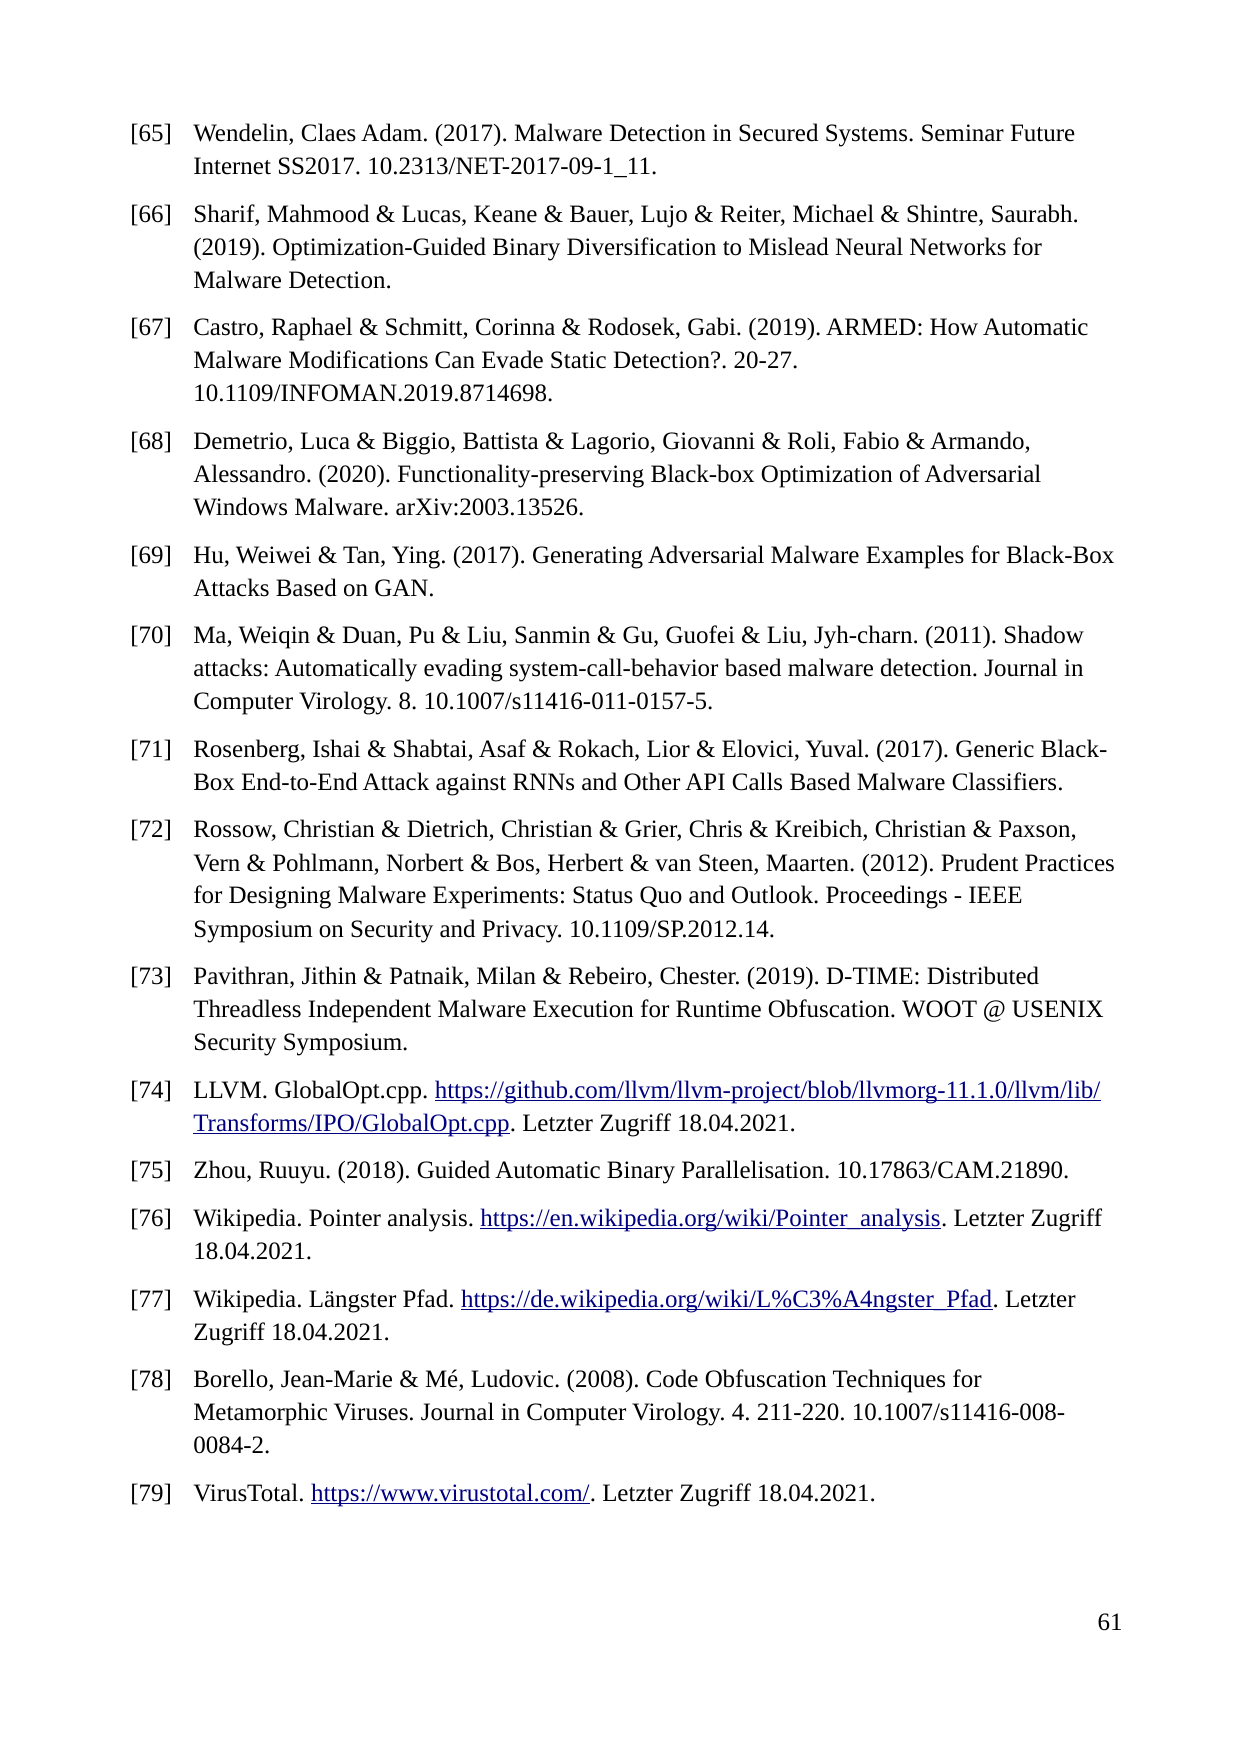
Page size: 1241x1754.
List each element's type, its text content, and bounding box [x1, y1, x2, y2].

list Wikipedia. Längster Pfad. https://de.wikipedia.org/wiki/L%C3%A4ngster_Pfad. Letzter Zugriff 18.04.2021. [130, 1284, 1122, 1346]
list Wendelin, Claes Adam. (2017). Malware Detection in Secured Systems. Seminar Future Internet SS2017. 10.2313/NET-2017-09-1_11. [130, 118, 1122, 180]
list Rosenberg, Ishai & Shabtai, Asaf & Rokach, Lior & Elovici, Yuval. (2017). Generic Black-Box End-to-End Attack against RNNs and Other API Calls Based Malware Classifiers. [130, 734, 1122, 796]
list VirusTotal. https://www.virustotal.com/. Letzter Zugriff 18.04.2021. [130, 1478, 1122, 1507]
list Demetrio, Luca & Biggio, Battista & Lagorio, Giovanni & Roli, Fabio & Armando, Alessandro. (2020). Functionality-preserving Black-box Optimization of Adversarial Windows Malware. arXiv:2003.13526. [130, 426, 1122, 521]
list Hu, Weiwei & Tan, Ying. (2017). Generating Adversarial Malware Examples for Black-Box Attacks Based on GAN. [130, 540, 1122, 601]
list Pavithran, Jithin & Patnaik, Milan & Rebeiro, Chester. (2019). D-TIME: Distributed Threadless Independent Malware Execution for Runtime Obfuscation. WOOT @ USENIX Security Symposium. [130, 961, 1122, 1056]
list Zhou, Ruuyu. (2018). Guided Automatic Binary Parallelisation. 10.17863/CAM.21890. [130, 1156, 1122, 1184]
list Castro, Raphael & Schmitt, Corinna & Rodosek, Gabi. (2019). ARMED: How Automatic Malware Modifications Can Evade Static Detection?. 20-27. 10.1109/INFOMAN.2019.8714698. [130, 312, 1122, 407]
list LLVM. GlobalOpt.cpp. https://github.com/llvm/llvm-project/blob/llvmorg-11.1.0/llvm/lib/Transforms/IPO/GlobalOpt.cpp. Letzter Zugriff 18.04.2021. [130, 1075, 1122, 1137]
list Borello, Jean-Marie & Mé, Ludovic. (2008). Code Obfuscation Techniques for Metamorphic Viruses. Journal in Computer Virology. 4. 211-220. 10.1007/s11416-008-0084-2. [130, 1364, 1122, 1459]
list Wikipedia. Pointer analysis. https://en.wikipedia.org/wiki/Pointer_analysis. Letzter Zugriff 18.04.2021. [130, 1203, 1122, 1265]
list Ma, Weiqin & Duan, Pu & Liu, Sanmin & Gu, Guofei & Liu, Jyh-charn. (2011). Shadow attacks: Automatically evading system-call-behavior based malware detection. Journal in Computer Virology. 8. 10.1007/s11416-011-0157-5. [130, 620, 1122, 715]
list Rossow, Christian & Dietrich, Christian & Grier, Chris & Kreibich, Christian & Paxson, Vern & Pohlmann, Norbert & Bos, Herbert & van Steen, Maarten. (2012). Prudent Practices for Designing Malware Experiments: Status Quo and Outlook. Proceedings - IEEE Symposium on Security and Privacy. 10.1109/SP.2012.14. [130, 814, 1122, 942]
list Sharif, Mahmood & Lucas, Keane & Bauer, Lujo & Reiter, Michael & Shintre, Saurabh. (2019). Optimization-Guided Binary Diversification to Mislead Neural Networks for Malware Detection. [130, 199, 1122, 293]
